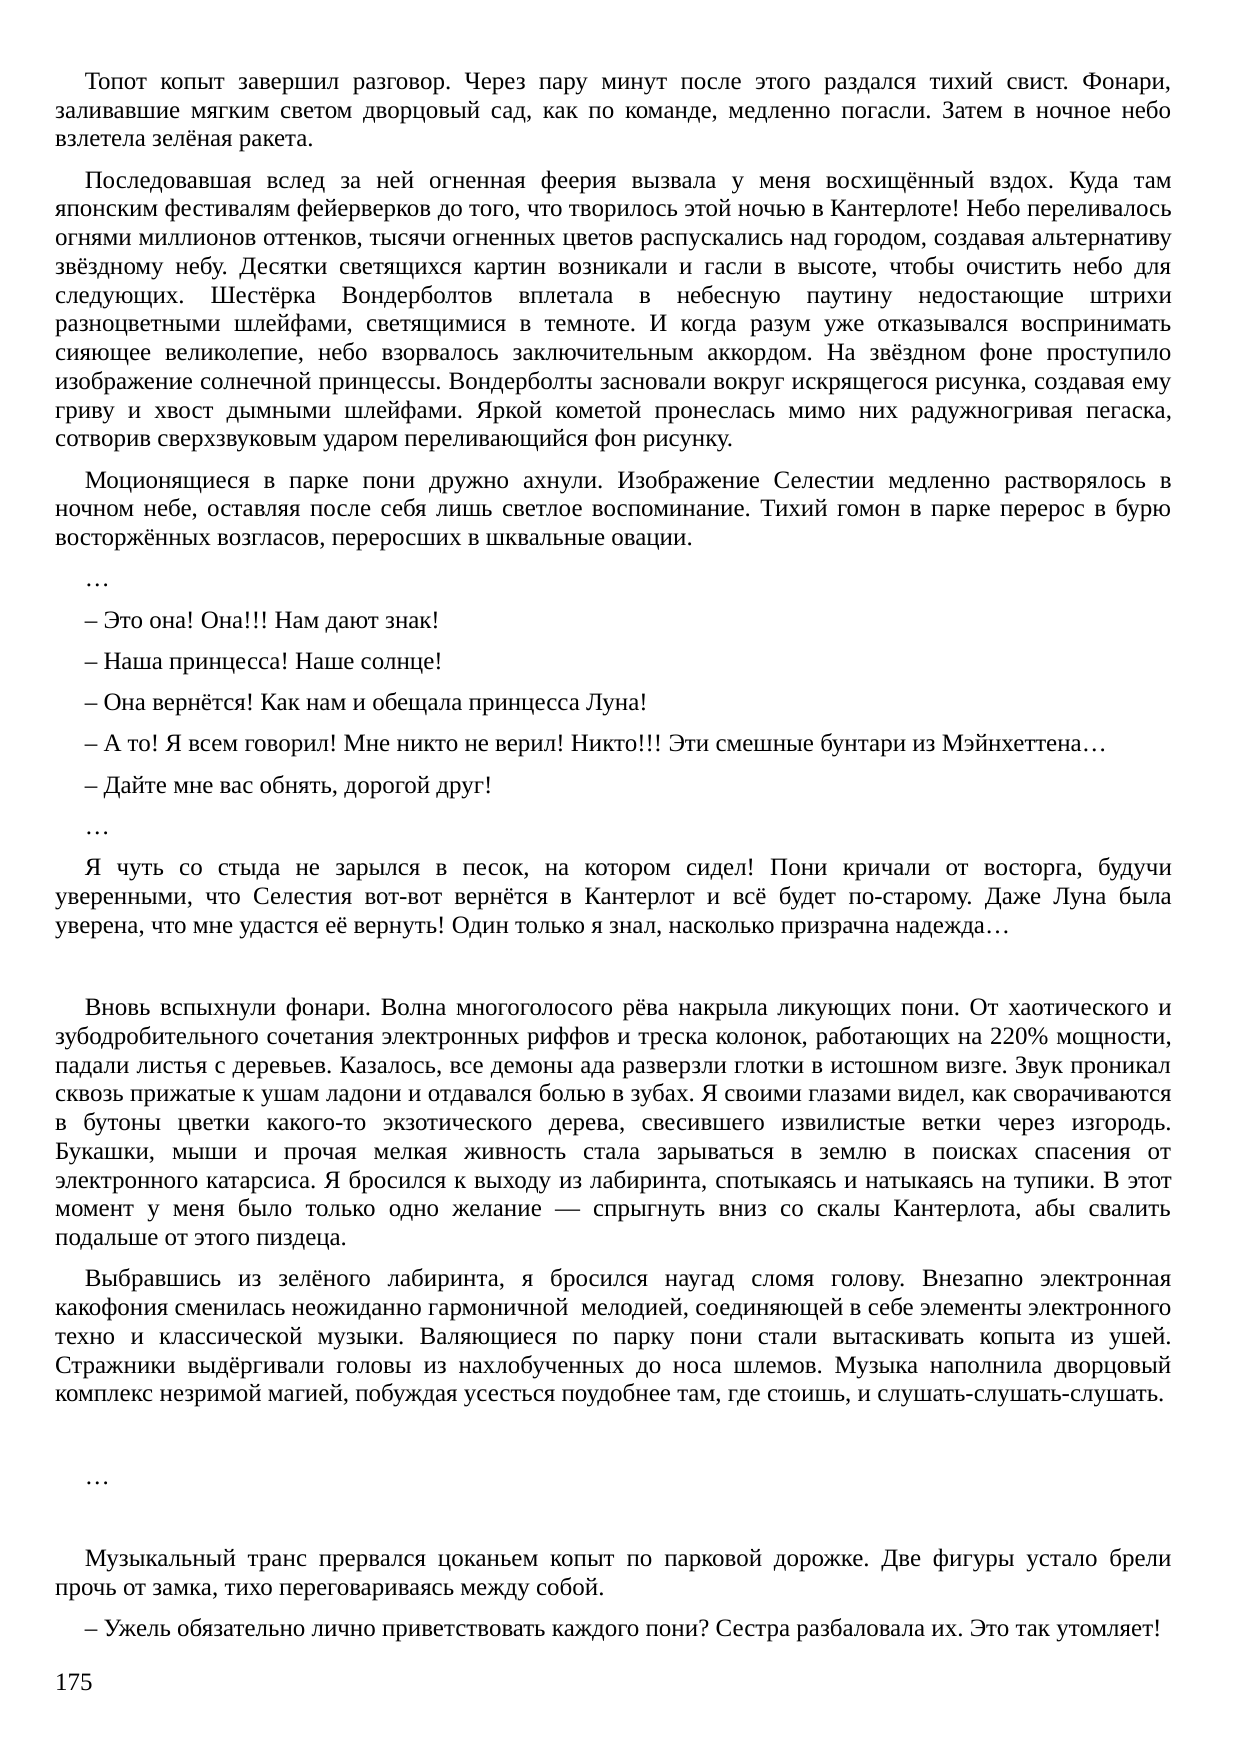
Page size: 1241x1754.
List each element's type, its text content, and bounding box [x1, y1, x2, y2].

text – Это она! Она!!! Нам дают знак! [55, 605, 1173, 633]
text – Дайте мне вас обнять, дорогой друг! [55, 770, 1173, 798]
text … [55, 1461, 1173, 1490]
text Я чуть со стыда не зарылся в песок, на котором сидел! Пони кричали от восторга, будучи уверенными, что Селестия вот-вот вернётся в Кантерлот и всё будет по-старому. Даже Луна была уверена, что мне удастся её вернуть! Один только я знал, насколько призрачна надежда… [55, 852, 1173, 938]
text Музыкальный транс прервался цоканьем копыт по парковой дорожке. Две фигуры устало брели прочь от замка, тихо переговариваясь между собой. [55, 1543, 1173, 1601]
text Выбравшись из зелёного лабиринта, я бросился наугад сломя голову. Внезапно электронная какофония сменилась неожиданно гармоничной мелодией, соединяющей в себе элементы электронного техно и классической музыки. Валяющиеся по парку пони стали вытаскивать копыта из ушей. Стражники выдёргивали головы из нахлобученных до носа шлемов. Музыка наполнила дворцовый комплекс незримой магией, побуждая усесться поудобнее там, где стоишь, и слушать-слушать-слушать. [55, 1263, 1173, 1407]
text … [55, 563, 1173, 592]
text – А то! Я всем говорил! Мне никто не верил! Никто!!! Эти смешные бунтари из Мэйнхеттена… [55, 728, 1173, 757]
text – Ужель обязательно лично приветствовать каждого пони? Сестра разбаловала их. Это так утомляет! [55, 1613, 1173, 1642]
text … [55, 811, 1173, 840]
text Последовавшая вслед за ней огненная феерия вызвала у меня восхищённый вздох. Куда там японским фестивалям фейерверков до того, что творилось этой ночью в Кантерлоте! Небо переливалось огнями миллионов оттенков, тысячи огненных цветов распускались над городом, создавая альтернативу звёздному небу. Десятки светящихся картин возникали и гасли в высоте, чтобы очистить небо для следующих. Шестёрка Вондерболтов вплетала в небесную паутину недостающие штрихи разноцветными шлейфами, светящимися в темноте. И когда разум уже отказывался воспринимать сияющее великолепие, небо взорвалось заключительным аккордом. На звёздном фоне проступило изображение солнечной принцессы. Вондерболты засновали вокруг искрящегося рисунка, создавая ему гриву и хвост дымными шлейфами. Яркой кометой пронеслась мимо них радужногривая пегаска, сотворив сверхзвуковым ударом переливающийся фон рисунку. [55, 165, 1173, 452]
text – Наша принцесса! Наше солнце! [55, 646, 1173, 675]
text Вновь вспыхнули фонари. Волна многоголосого рёва накрыла ликующих пони. От хаотического и зубодробительного сочетания электронных риффов и треска колонок, работающих на 220% мощности, падали листья с деревьев. Казалось, все демоны ада разверзли глотки в истошном визге. Звук проникал сквозь прижатые к ушам ладони и отдавался болью в зубах. Я своими глазами видел, как сворачиваются в бутоны цветки какого-то экзотического дерева, свесившего извилистые ветки через изгородь. Букашки, мыши и прочая мелкая живность стала зарываться в землю в поисках спасения от электронного катарсиса. Я бросился к выходу из лабиринта, спотыкаясь и натыкаясь на тупики. В этот момент у меня было только одно желание — спрыгнуть вниз со скалы Кантерлота, абы свалить подальше от этого пиздеца. [55, 992, 1173, 1251]
text Топот копыт завершил разговор. Через пару минут после этого раздался тихий свист. Фонари, заливавшие мягким светом дворцовый сад, как по команде, медленно погасли. Затем в ночное небо взлетела зелёная ракета. [55, 66, 1173, 152]
text Моционящиеся в парке пони дружно ахнули. Изображение Селестии медленно растворялось в ночном небе, оставляя после себя лишь светлое воспоминание. Тихий гомон в парке перерос в бурю восторжённых возгласов, переросших в шквальные овации. [55, 465, 1173, 551]
text – Она вернётся! Как нам и обещала принцесса Луна! [55, 687, 1173, 716]
